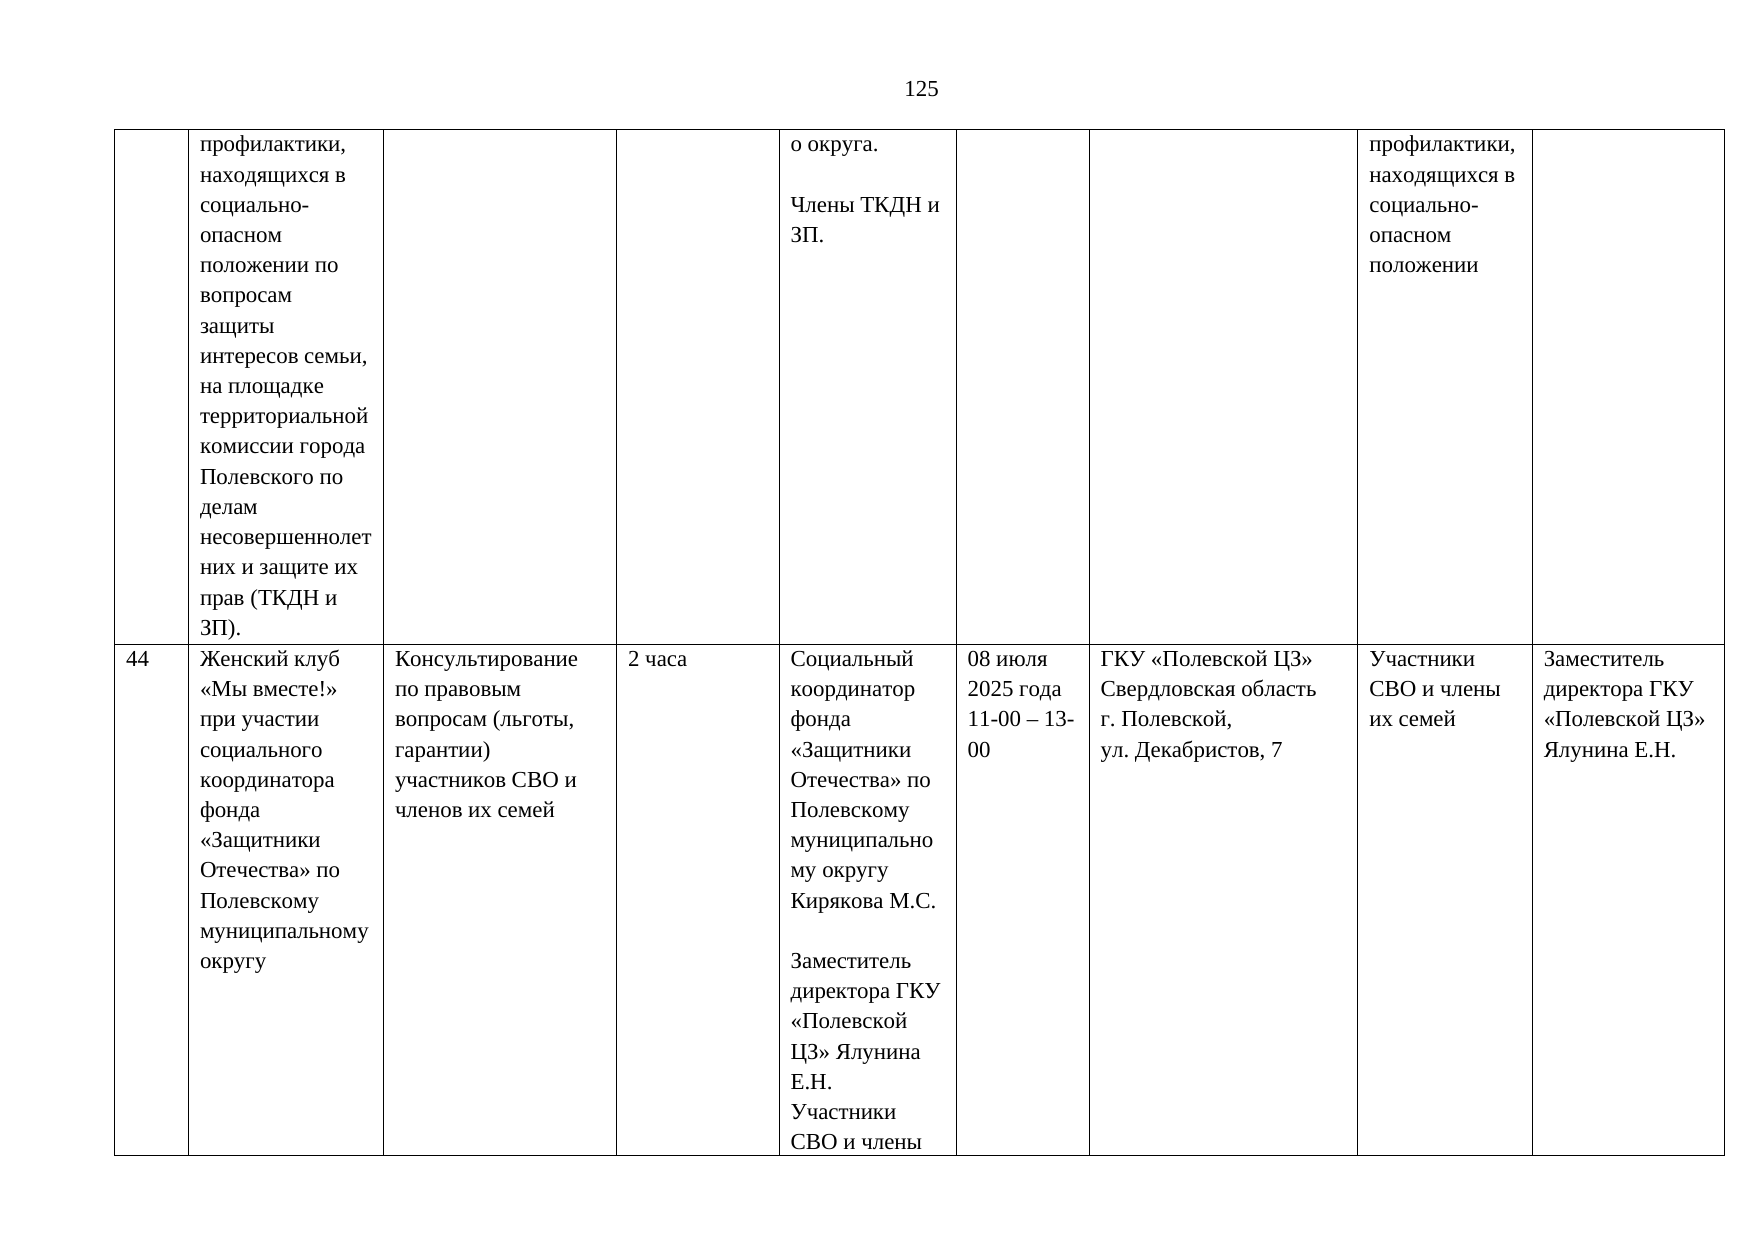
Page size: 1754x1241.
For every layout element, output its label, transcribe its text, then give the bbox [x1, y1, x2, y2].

table_cell [617, 130, 779, 644]
table_cell [1533, 130, 1724, 644]
table_cell Социальный координатор фонда «Защитники Отечества» по Полевскому муниципальному округу Кирякова М.С. Заместитель директора ГКУ «Полевской ЦЗ» Ялунина Е.Н. Участники СВО и члены [780, 645, 956, 1155]
table_cell Консультирование по правовым вопросам (льготы, гарантии) участников СВО и членов их семей [384, 645, 616, 1155]
table_cell Женский клуб «Мы вместе!» при участии социального координатора фонда «Защитники Отечества» по Полевскому муниципальному округу [189, 645, 383, 1155]
table_cell профилактики, находящихся в социально-опасном положении по вопросам защиты интересов семьи, на площадке территориальной комиссии города Полевского по делам несовершеннолетних и защите их прав (ТКДН и ЗП). [189, 130, 383, 644]
table_cell о округа. Члены ТКДН и ЗП. [780, 130, 956, 644]
table_cell профилактики, находящихся в социально-опасном положении [1358, 130, 1532, 644]
table_cell 44 [115, 645, 188, 1155]
table_cell 2 часа [617, 645, 779, 1155]
table_cell [115, 130, 188, 644]
table_cell [384, 130, 616, 644]
table_cell Участники СВО и члены их семей [1358, 645, 1532, 1155]
table_cell Заместитель директора ГКУ «Полевской ЦЗ» Ялунина Е.Н. [1533, 645, 1724, 1155]
table_cell [957, 130, 1089, 644]
table_cell ГКУ «Полевской ЦЗ» Свердловская область г. Полевской, ул. Декабристов, 7 [1090, 645, 1357, 1155]
table_cell [1090, 130, 1357, 644]
table_cell 08 июля 2025 года 11-00 – 13-00 [957, 645, 1089, 1155]
